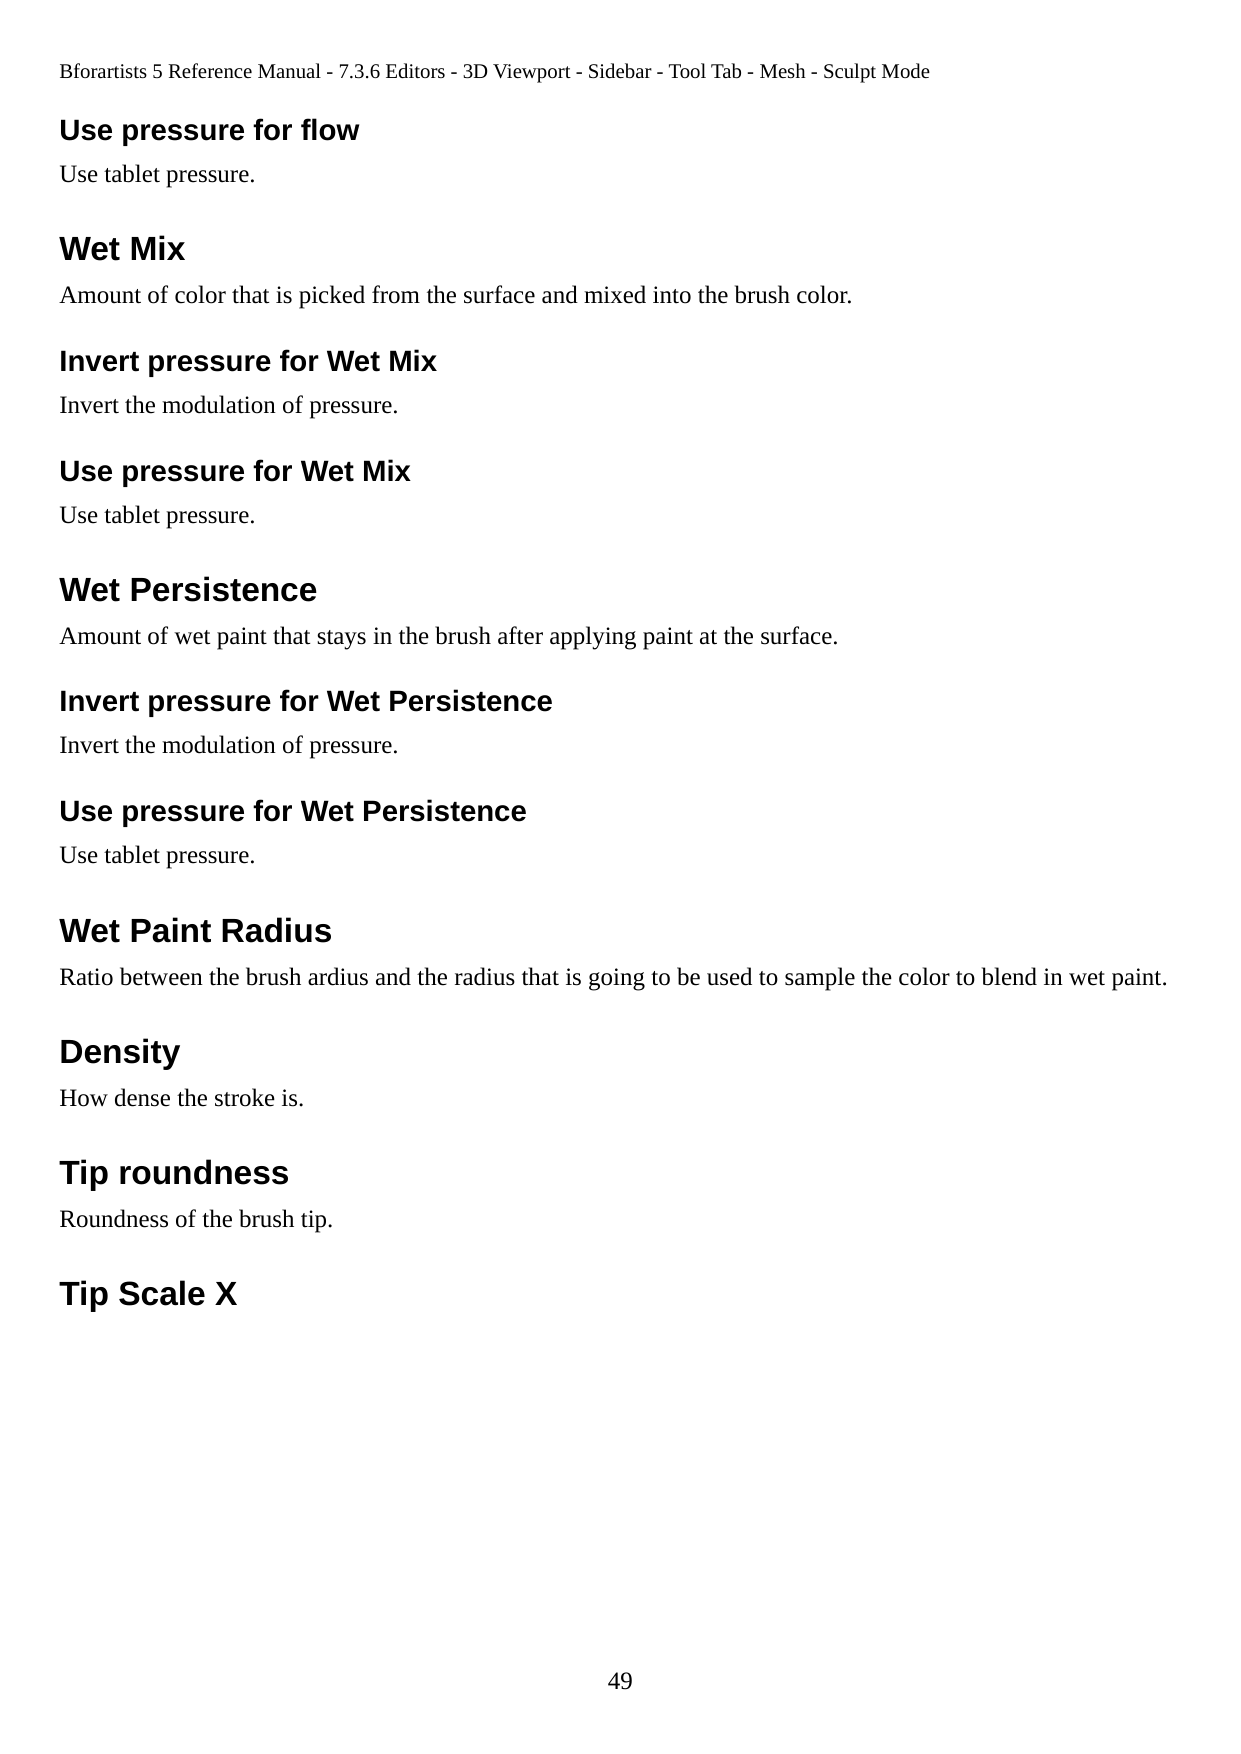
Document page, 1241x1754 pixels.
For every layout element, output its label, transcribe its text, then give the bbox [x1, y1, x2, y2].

text Amount of wet paint that stays in the brush after applying paint at the surface. [59, 621, 1181, 649]
text Invert the modulation of pressure. [59, 390, 1181, 418]
subtitle Invert pressure for Wet Persistence [59, 684, 1181, 718]
subtitle Invert pressure for Wet Mix [59, 343, 1181, 377]
subtitle Use pressure for Wet Mix [59, 453, 1181, 487]
subtitle Wet Persistence [59, 569, 1181, 608]
text Use tablet pressure. [59, 159, 1181, 188]
text Use tablet pressure. [59, 500, 1181, 528]
subtitle Use pressure for flow [59, 113, 1181, 146]
text Amount of color that is picked from the surface and mixed into the brush color. [59, 280, 1181, 309]
subtitle Tip Scale X [59, 1273, 1181, 1312]
subtitle Density [59, 1031, 1181, 1070]
text Roundness of the brush tip. [59, 1204, 1181, 1232]
subtitle Use pressure for Wet Persistence [59, 794, 1181, 828]
text Use tablet pressure. [59, 841, 1181, 869]
text Invert the modulation of pressure. [59, 731, 1181, 759]
subtitle Tip roundness [59, 1152, 1181, 1191]
text How dense the stroke is. [59, 1083, 1181, 1111]
text Ratio between the brush ardius and the radius that is going to be used to sample the color to blend in wet paint. [59, 962, 1181, 990]
subtitle Wet Mix [59, 229, 1181, 267]
subtitle Wet Paint Radius [59, 910, 1181, 949]
